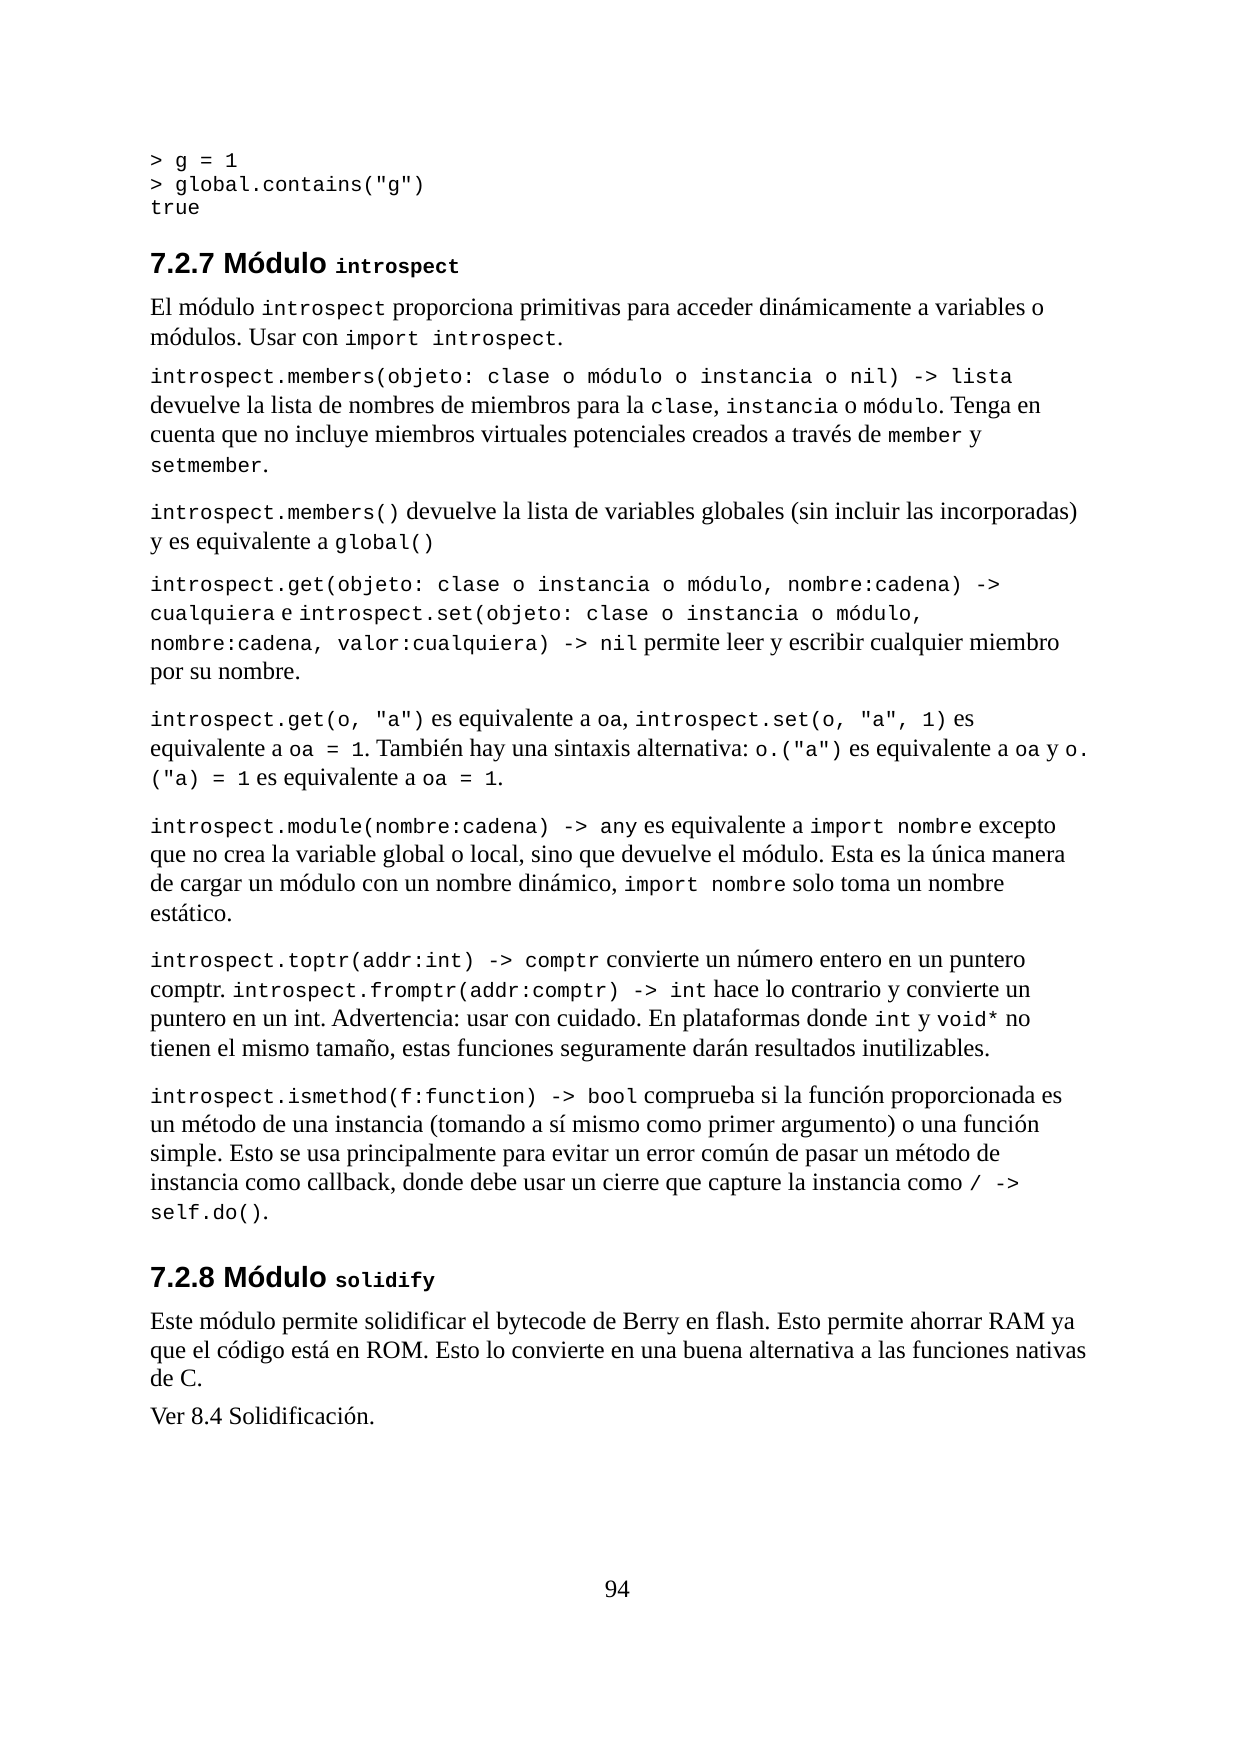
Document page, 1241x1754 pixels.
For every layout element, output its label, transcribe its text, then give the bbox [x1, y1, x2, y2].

text Ver 8.4 Solidificación. [150, 1401, 1090, 1430]
text El módulo introspect proporciona primitivas para acceder dinámicamente a variables o módulos. Usar con import introspect. [150, 292, 1090, 351]
subtitle 7.2.7 Módulo introspect [150, 246, 1090, 279]
subtitle 7.2.8 Módulo solidify [150, 1260, 1090, 1293]
text introspect.toptr(addr:int) -> comptr convierte un número entero en un puntero comptr. introspect.fromptr(addr:comptr) -> int hace lo contrario y convierte un puntero en un int. Advertencia: usar con cuidado. En plataformas donde int y void* no tienen el mismo tamaño, estas funciones seguramente darán resultados inutilizables. [150, 944, 1090, 1062]
text true [150, 197, 1090, 221]
text introspect.get(o, "a") es equivalente a oa, introspect.set(o, "a", 1) es equivalente a oa = 1. También hay una sintaxis alternativa: o.("a") es equivalente a oa y o.("a) = 1 es equivalente a oa = 1. [150, 703, 1090, 792]
text introspect.get(objeto: clase o instancia o módulo, nombre:cadena) -> cualquiera e introspect.set(objeto: clase o instancia o módulo, nombre:cadena, valor:cualquiera) -> nil permite leer y escribir cualquier miembro por su nombre. [150, 573, 1090, 685]
text Este módulo permite solidificar el bytecode de Berry en flash. Esto permite ahorrar RAM ya que el código está en ROM. Esto lo convierte en una buena alternativa a las funciones nativas de C. [150, 1306, 1090, 1392]
text introspect.module(nombre:cadena) -> any es equivalente a import nombre excepto que no crea la variable global o local, sino que devuelve el módulo. Esta es la única manera de cargar un módulo con un nombre dinámico, import nombre solo toma un nombre estático. [150, 810, 1090, 926]
text > g = 1 [150, 150, 1090, 174]
text introspect.members(objeto: clase o módulo o instancia o nil) -> lista devuelve la lista de nombres de miembros para la clase, instancia o módulo. Tenga en cuenta que no incluye miembros virtuales potenciales creados a través de member y setmember. [150, 360, 1090, 478]
text > global.contains("g") [150, 174, 1090, 197]
text introspect.members() devuelve la lista de variables globales (sin incluir las incorporadas) y es equivalente a global() [150, 496, 1090, 556]
text introspect.ismethod(f:function) -> bool comprueba si la función proporcionada es un método de una instancia (tomando a sí mismo como primer argumento) o una función simple. Esto se usa principalmente para evitar un error común de pasar un método de instancia como callback, donde debe usar un cierre que capture la instancia como / -> self.do(). [150, 1080, 1090, 1226]
